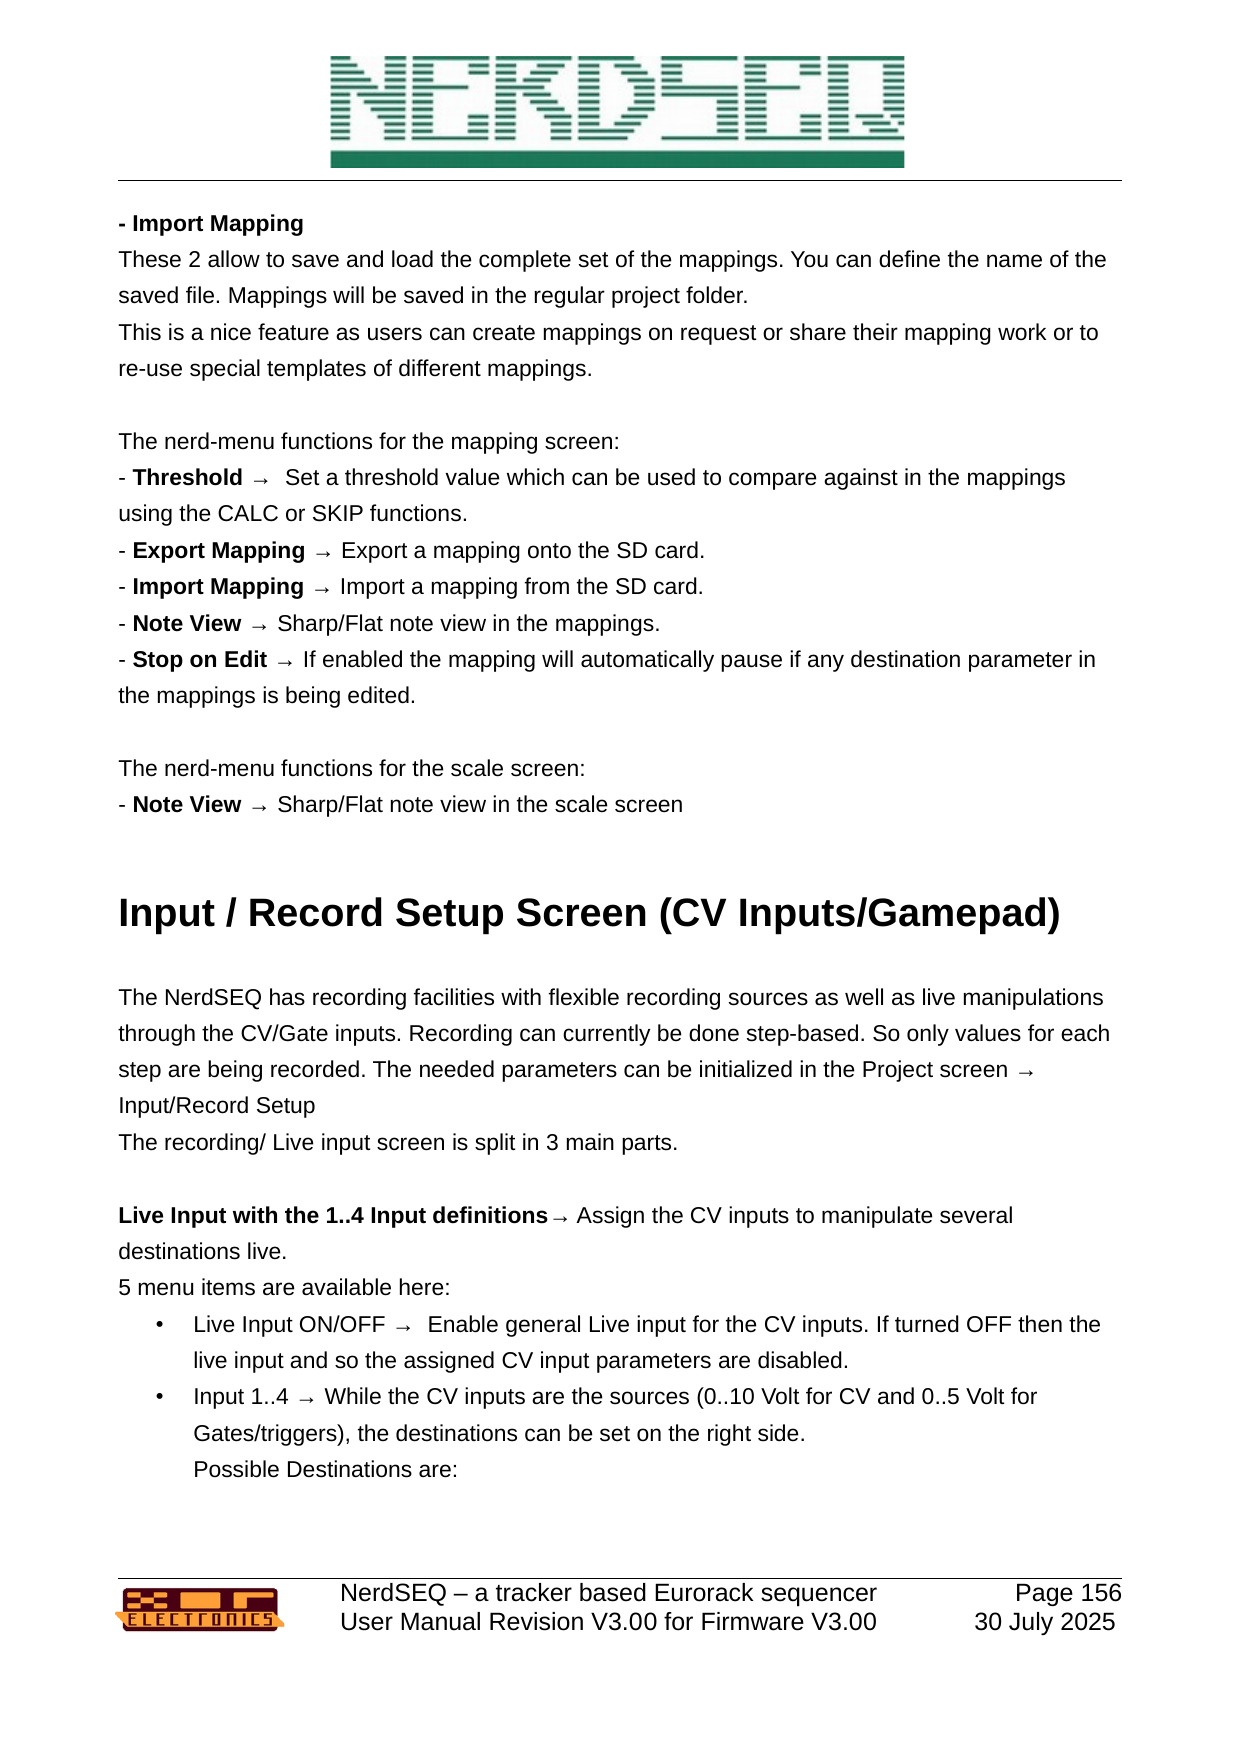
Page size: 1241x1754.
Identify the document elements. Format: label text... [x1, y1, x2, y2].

picture [115, 1584, 285, 1634]
text - Export Mapping → Export a mapping onto the SD card. - Import Mapping → Import a mapping from the SD card. [118, 537, 1122, 599]
text The nerd-menu functions for the mapping screen: [118, 428, 1122, 454]
text - Threshold → Set a threshold value which can be used to compare against in the mappings using the CALC or SKIP functions. [118, 464, 1122, 527]
text These 2 allow to save and load the complete set of the mappings. You can define the name of the saved file. Mappings will be saved in the regular project folder. [118, 246, 1122, 309]
text This is a nice feature as users can create mappings on request or share their mapping work or to re-use special templates of different mappings. [118, 319, 1122, 381]
text - Note View → Sharp/Flat note view in the mappings. [118, 609, 1122, 636]
text The NerdSEQ has recording facilities with flexible recording sources as well as live manipulations through the CV/Gate inputs. Recording can currently be done step-based. So only values for each step are being recorded. The needed parameters can be initialized in the Project screen → Input/Record Setup [118, 983, 1122, 1119]
text 5 menu items are available here: [118, 1274, 1122, 1301]
picture [330, 56, 905, 168]
text - Import Mapping [118, 209, 1122, 236]
text Live Input with the 1..4 Input definitions→ Assign the CV inputs to manipulate several destinations live. [118, 1202, 1122, 1264]
text - Stop on Edit → If enabled the mapping will automatically pause if any destination parameter in the mappings is being edited. [118, 646, 1122, 708]
text - Note View → Sharp/Flat note view in the scale screen [118, 791, 1122, 818]
subtitle Input / Record Setup Screen (CV Inputs/Gamepad) [118, 889, 1122, 934]
text The recording/ Live input screen is split in 3 main parts. [118, 1129, 1122, 1155]
text The nerd-menu functions for the scale screen: [118, 755, 1122, 781]
list Live Input ON/OFF → Enable general Live input for the CV inputs. If turned OFF then the live input and so the assigned CV input parameters are disabled. [156, 1311, 1122, 1373]
list Input 1..4 → While the CV inputs are the sources (0..10 Volt for CV and 0..5 Volt for Gates/triggers), the destinations can be set on the right side. Possible Destinations are: [156, 1383, 1122, 1482]
